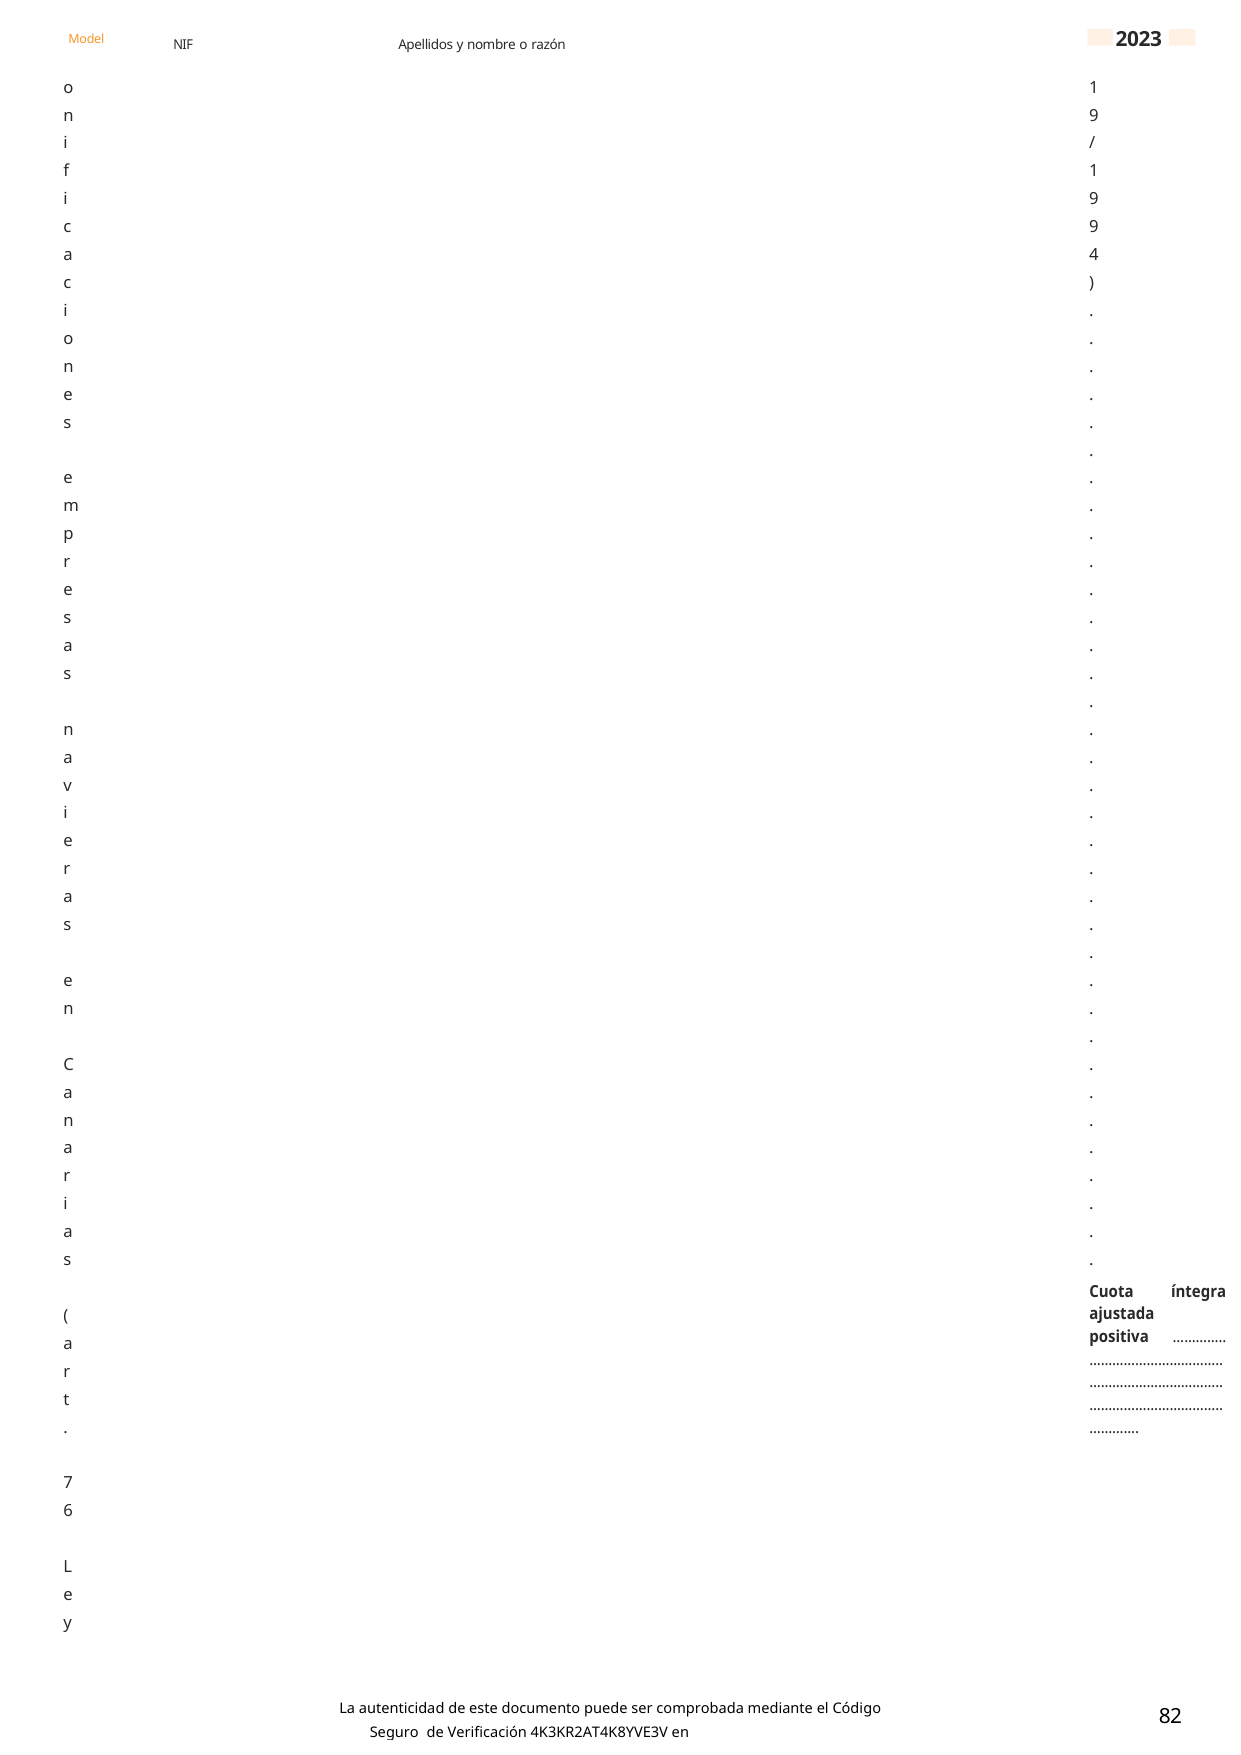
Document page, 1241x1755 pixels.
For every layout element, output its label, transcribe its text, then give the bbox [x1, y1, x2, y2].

text Cuota íntegra ajustada positiva .................................................................................................................................... [1089, 1279, 1226, 1438]
